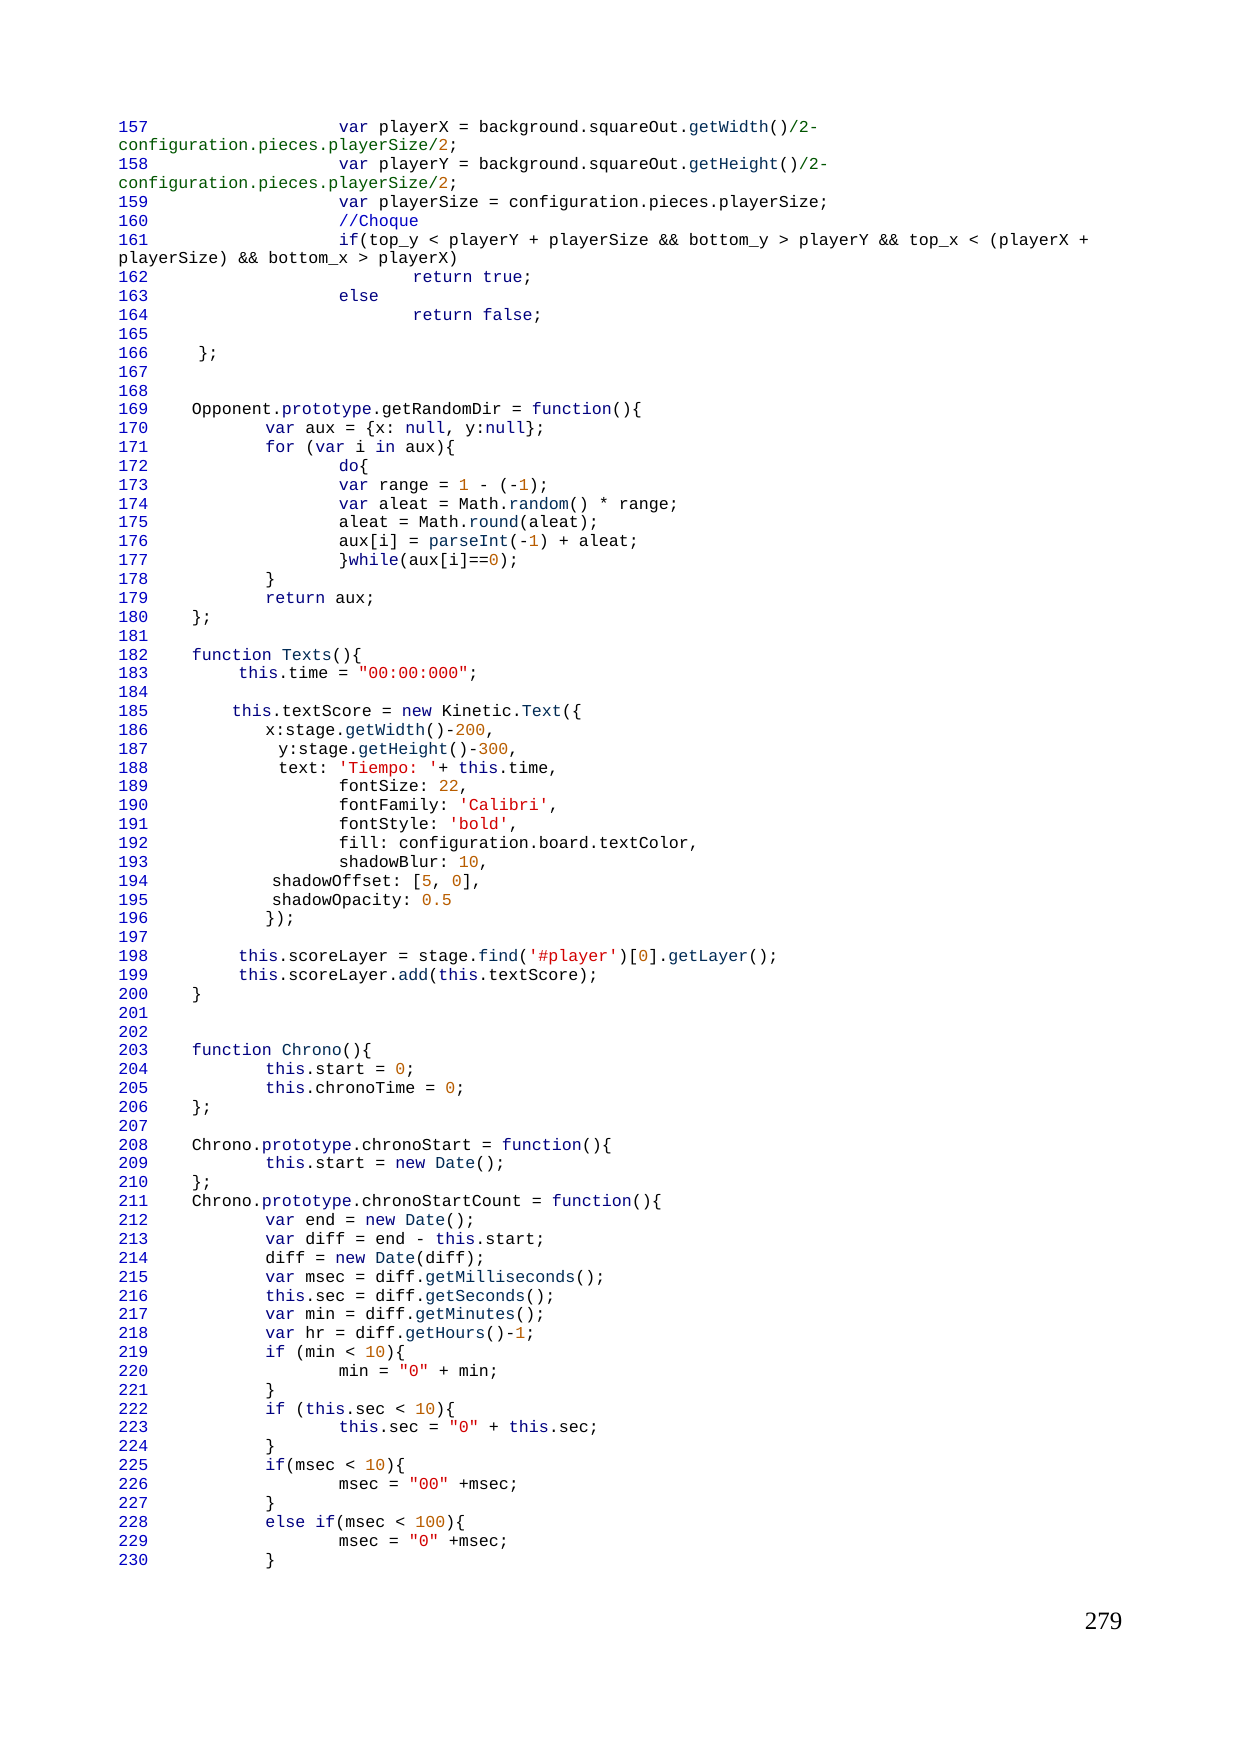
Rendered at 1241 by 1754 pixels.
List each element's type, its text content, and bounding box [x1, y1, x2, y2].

text 221 } [118, 1381, 1122, 1400]
text 218 var hr = diff.getHours()-1; [118, 1325, 1122, 1344]
text 166 }; [118, 344, 1122, 363]
text 213 var diff = end - this.start; [118, 1231, 1122, 1249]
text 195 shadowOpacity: 0.5 [118, 891, 1122, 910]
text 203 function Chrono(){ [118, 1042, 1122, 1061]
text 209 this.start = new Date(); [118, 1155, 1122, 1174]
text 191 fontStyle: 'bold', [118, 816, 1122, 834]
text 177 }while(aux[i]==0); [118, 552, 1122, 571]
text 230 } [118, 1551, 1122, 1570]
text 222 if (this.sec < 10){ [118, 1400, 1122, 1419]
text 198 this.scoreLayer = stage.find('#player')[0].getLayer(); [118, 948, 1122, 967]
text 174 var aleat = Math.random() * range; [118, 495, 1122, 514]
text 225 if(msec < 10){ [118, 1457, 1122, 1476]
text 187 y:stage.getHeight()-300, [118, 740, 1122, 759]
text 215 var msec = diff.getMilliseconds(); [118, 1268, 1122, 1287]
text 207 [118, 1117, 1122, 1136]
text 190 fontFamily: 'Calibri', [118, 797, 1122, 816]
text 171 for (var i in aux){ [118, 439, 1122, 457]
text 211 Chrono.prototype.chronoStartCount = function(){ [118, 1193, 1122, 1212]
text 214 diff = new Date(diff); [118, 1249, 1122, 1268]
text 226 msec = "00" +msec; [118, 1476, 1122, 1494]
text 194 shadowOffset: [5, 0], [118, 872, 1122, 891]
text 196 }); [118, 910, 1122, 929]
text 201 [118, 1004, 1122, 1023]
text 216 this.sec = diff.getSeconds(); [118, 1287, 1122, 1306]
text 224 } [118, 1438, 1122, 1457]
text 183 this.time = "00:00:000"; [118, 665, 1122, 684]
text 157 var playerX = background.squareOut.getWidth()/2-configuration.pieces.playerSize/2; [118, 118, 1122, 156]
text 206 }; [118, 1098, 1122, 1117]
text 199 this.scoreLayer.add(this.textScore); [118, 967, 1122, 985]
text 175 aleat = Math.round(aleat); [118, 514, 1122, 533]
text 202 [118, 1023, 1122, 1042]
text 172 do{ [118, 457, 1122, 476]
text 220 min = "0" + min; [118, 1362, 1122, 1381]
text 160 //Choque [118, 212, 1122, 231]
text 162 return true; [118, 269, 1122, 288]
text 205 this.chronoTime = 0; [118, 1080, 1122, 1098]
text 227 } [118, 1494, 1122, 1513]
text 179 return aux; [118, 589, 1122, 608]
text 189 fontSize: 22, [118, 778, 1122, 797]
text 188 text: 'Tiempo: '+ this.time, [118, 759, 1122, 778]
text 212 var end = new Date(); [118, 1212, 1122, 1231]
text 229 msec = "0" +msec; [118, 1532, 1122, 1551]
text 208 Chrono.prototype.chronoStart = function(){ [118, 1136, 1122, 1155]
text 167 [118, 363, 1122, 382]
text 180 }; [118, 608, 1122, 627]
text 197 [118, 929, 1122, 948]
text 185 this.textScore = new Kinetic.Text({ [118, 703, 1122, 721]
text 173 var range = 1 - (-1); [118, 476, 1122, 495]
text 168 [118, 382, 1122, 401]
text 182 function Texts(){ [118, 646, 1122, 665]
text 223 this.sec = "0" + this.sec; [118, 1419, 1122, 1438]
text 178 } [118, 571, 1122, 589]
text 170 var aux = {x: null, y:null}; [118, 420, 1122, 439]
text 186 x:stage.getWidth()-200, [118, 721, 1122, 740]
text 176 aux[i] = parseInt(-1) + aleat; [118, 533, 1122, 552]
text 165 [118, 326, 1122, 344]
text 164 return false; [118, 307, 1122, 326]
text 169 Opponent.prototype.getRandomDir = function(){ [118, 401, 1122, 420]
text 219 if (min < 10){ [118, 1344, 1122, 1362]
text 204 this.start = 0; [118, 1061, 1122, 1080]
text 217 var min = diff.getMinutes(); [118, 1306, 1122, 1325]
text 181 [118, 627, 1122, 646]
text 184 [118, 684, 1122, 703]
text 193 shadowBlur: 10, [118, 853, 1122, 872]
text 192 fill: configuration.board.textColor, [118, 834, 1122, 853]
text 159 var playerSize = configuration.pieces.playerSize; [118, 193, 1122, 212]
text 210 }; [118, 1174, 1122, 1193]
text 200 } [118, 985, 1122, 1004]
text 158 var playerY = background.squareOut.getHeight()/2-configuration.pieces.playerSize/2; [118, 156, 1122, 193]
text 228 else if(msec < 100){ [118, 1513, 1122, 1532]
text 161 if(top_y < playerY + playerSize && bottom_y > playerY && top_x < (playerX + playerSize) && bottom_x > playerX) [118, 231, 1122, 269]
text 163 else [118, 288, 1122, 307]
